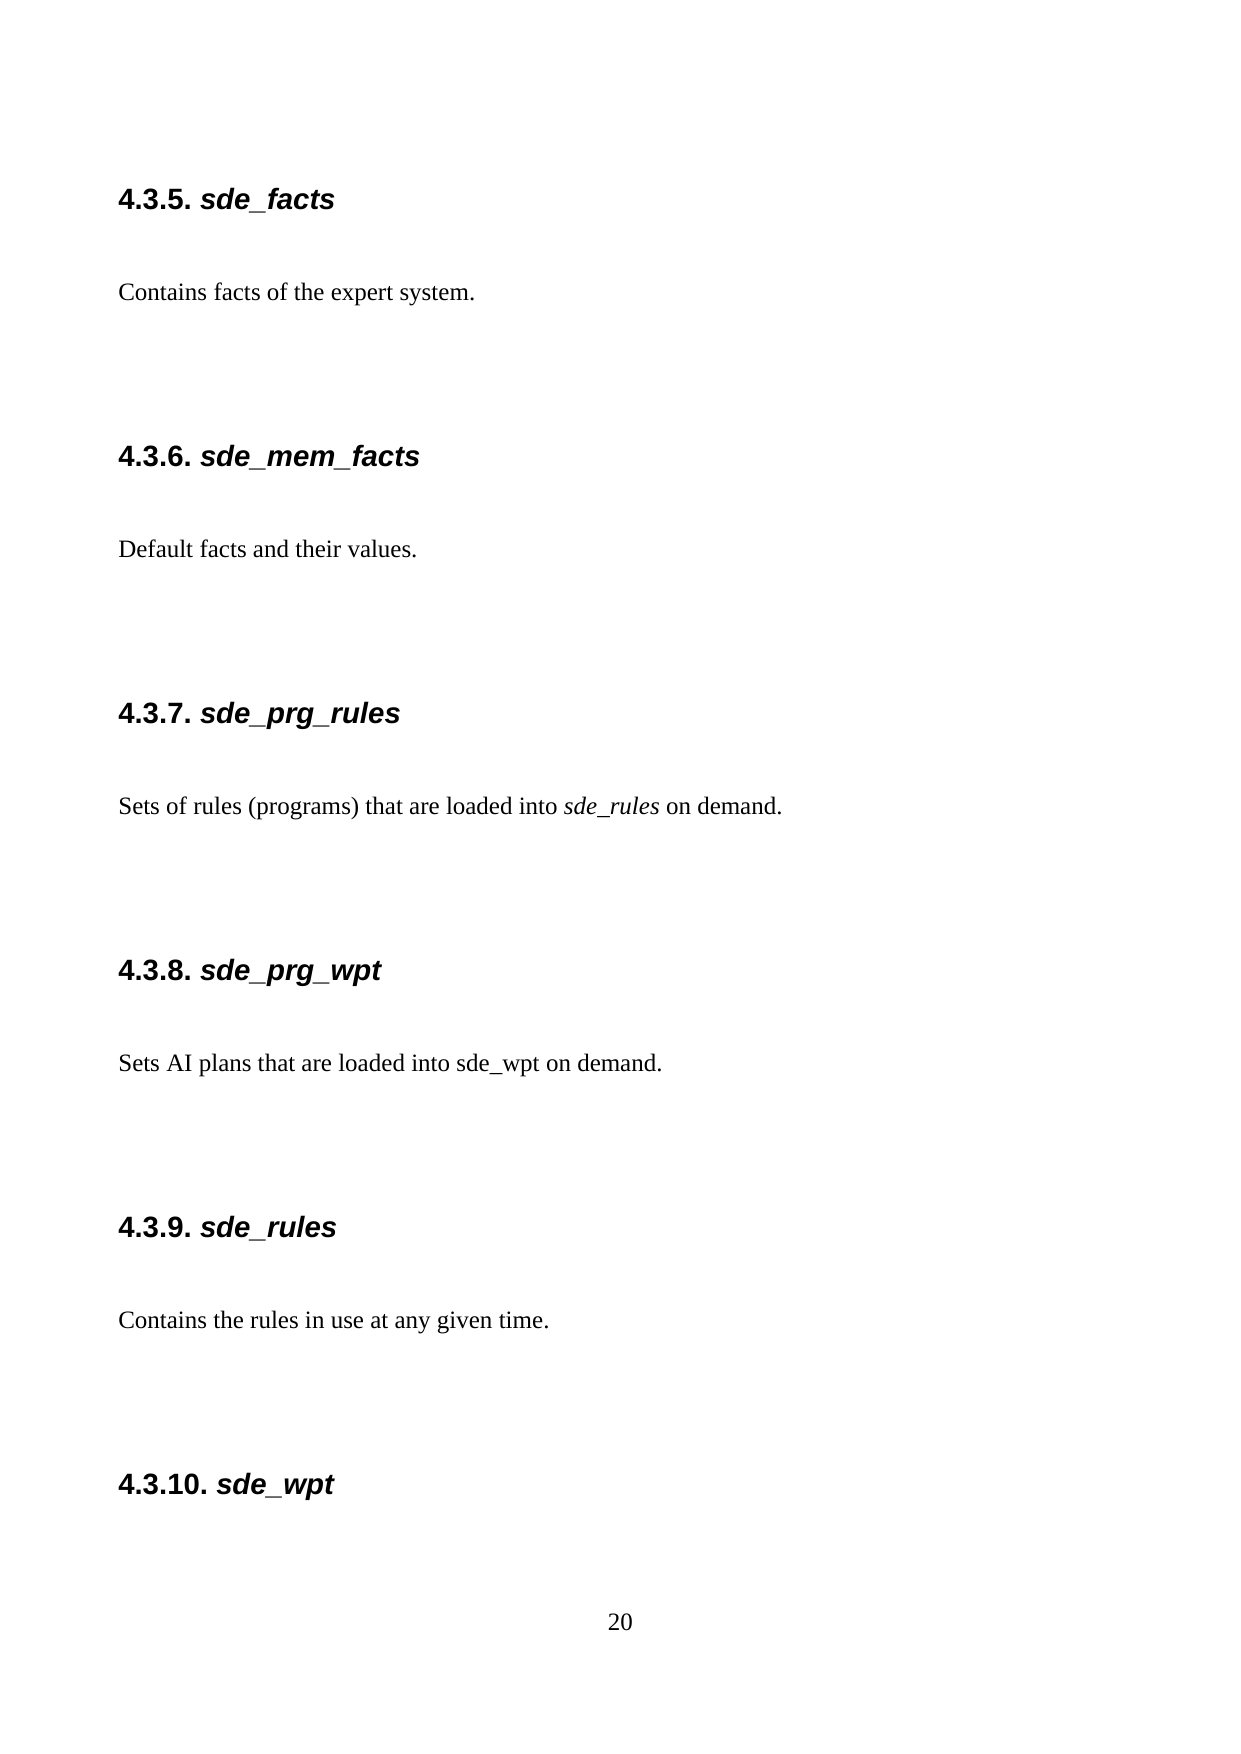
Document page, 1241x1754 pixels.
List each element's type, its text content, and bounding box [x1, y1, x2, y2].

text Default facts and their values. [118, 534, 1122, 563]
text Sets AI plans that are loaded into sde_wpt on demand. [118, 1048, 1122, 1077]
subtitle 4.3.6. sde_mem_facts [118, 439, 1122, 473]
subtitle 4.3.5. sde_facts [118, 182, 1122, 216]
subtitle 4.3.7. sde_prg_rules [118, 696, 1122, 730]
text Sets of rules (programs) that are loaded into sde_rules on demand. [118, 791, 1122, 820]
subtitle 4.3.9. sde_rules [118, 1210, 1122, 1244]
text Contains facts of the expert system. [118, 277, 1122, 306]
subtitle 4.3.8. sde_prg_wpt [118, 953, 1122, 987]
text Contains the rules in use at any given time. [118, 1305, 1122, 1334]
subtitle 4.3.10. sde_wpt [118, 1467, 1122, 1501]
